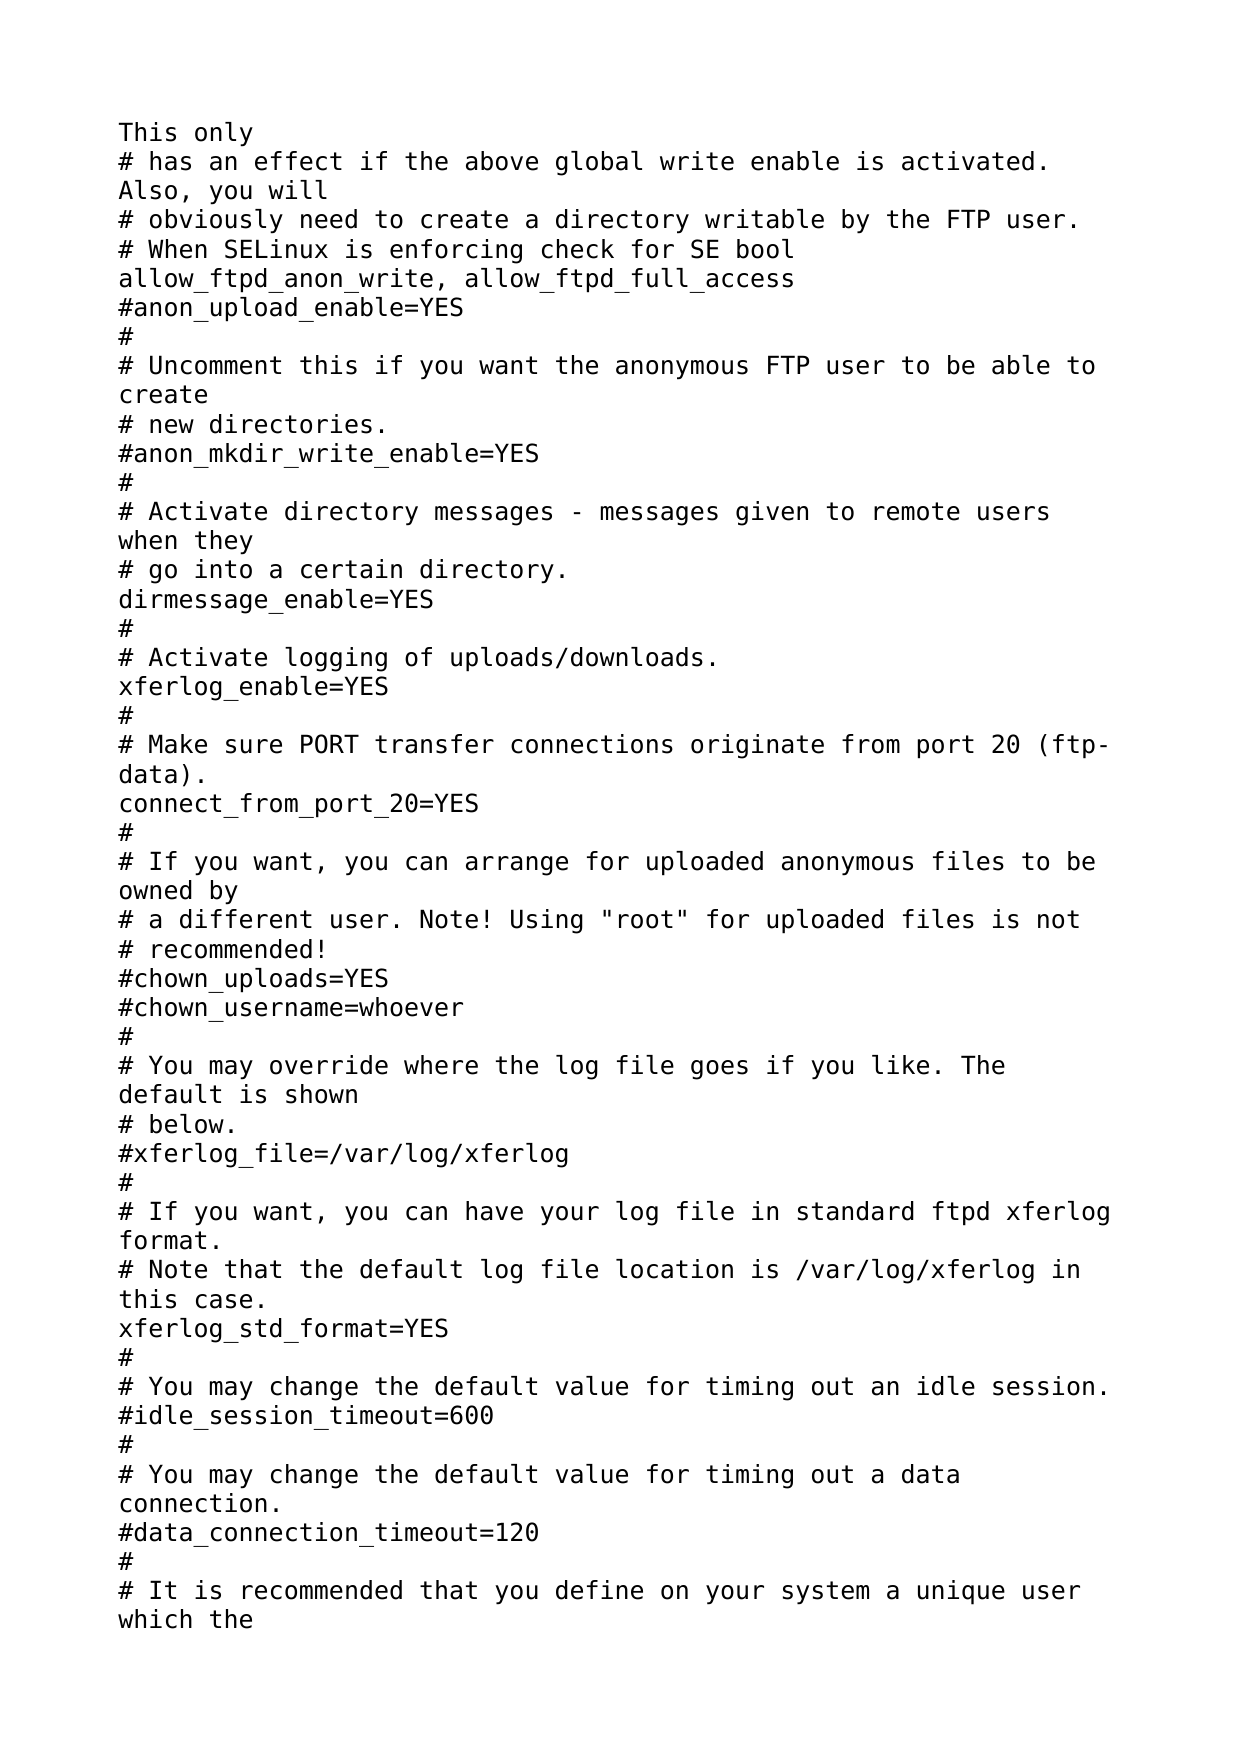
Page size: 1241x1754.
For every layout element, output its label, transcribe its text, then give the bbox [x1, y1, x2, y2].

text This only # has an effect if the above global write enable is activated. Also, you will # obviously need to create a directory writable by the FTP user. # When SELinux is enforcing check for SE bool allow_ftpd_anon_write, allow_ftpd_full_access #anon_upload_enable=YES # # Uncomment this if you want the anonymous FTP user to be able to create # new directories. #anon_mkdir_write_enable=YES # # Activate directory messages - messages given to remote users when they # go into a certain directory. dirmessage_enable=YES # # Activate logging of uploads/downloads. xferlog_enable=YES # # Make sure PORT transfer connections originate from port 20 (ftp-data). connect_from_port_20=YES # # If you want, you can arrange for uploaded anonymous files to be owned by # a different user. Note! Using "root" for uploaded files is not # recommended! #chown_uploads=YES #chown_username=whoever # # You may override where the log file goes if you like. The default is shown # below. #xferlog_file=/var/log/xferlog # # If you want, you can have your log file in standard ftpd xferlog format. # Note that the default log file location is /var/log/xferlog in this case. xferlog_std_format=YES # # You may change the default value for timing out an idle session. #idle_session_timeout=600 # # You may change the default value for timing out a data connection. #data_connection_timeout=120 # # It is recommended that you define on your system a unique user which the [118, 118, 1122, 1635]
